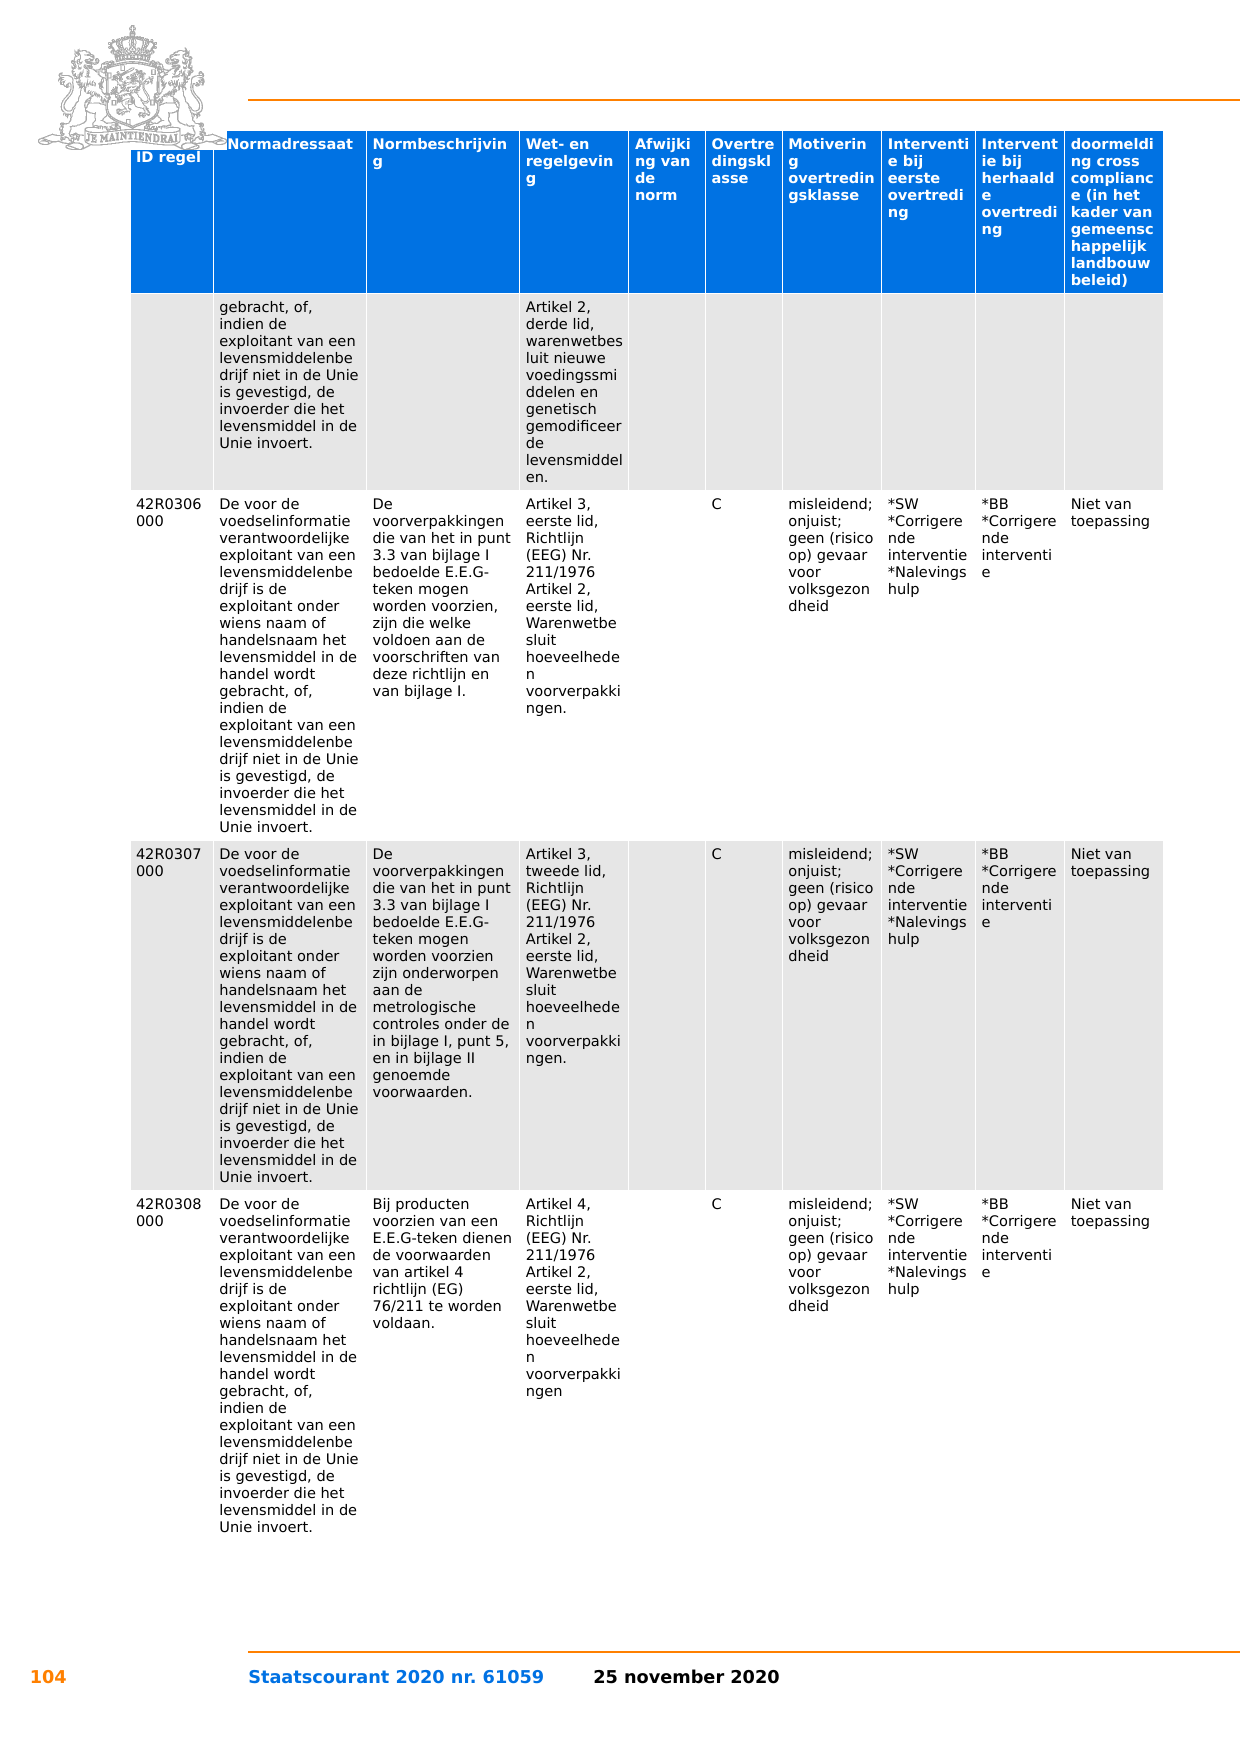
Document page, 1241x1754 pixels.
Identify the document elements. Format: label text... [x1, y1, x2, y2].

table_cell [783, 294, 881, 490]
table_cell Artikel 2, derde lid, warenwetbesluit nieuwe voedingssmiddelen en genetisch gemodificeerde levensmiddelen. [520, 294, 628, 490]
table_cell De voor de voedselinformatie verantwoordelijke exploitant van een levensmiddelenbedrijf is de exploitant onder wiens naam of handelsnaam het levensmiddel in de handel wordt gebracht, of, indien de exploitant van een levensmiddelenbedrijf niet in de Unie is gevestigd, de invoerder die het levensmiddel in de Unie invoert. [214, 841, 366, 1190]
table_header Interventie bij eerste overtreding [882, 131, 975, 293]
table_cell Bij producten voorzien van een E.E.G-teken dienen de voorwaarden van artikel 4 richtlijn (EG) 76/211 te worden voldaan. [367, 1191, 519, 1540]
table_cell [1065, 294, 1163, 490]
table_cell [629, 491, 705, 840]
table_header ID regel [131, 150, 213, 293]
table_header Interventie bij herhaalde overtreding [976, 131, 1064, 293]
table_cell Artikel 4, Richtlijn (EEG) Nr. 211/1976 Artikel 2, eerste lid, Warenwetbesluit hoeveelheden voorverpakkingen [520, 1191, 628, 1540]
table_cell misleidend; onjuist; geen (risico op) gevaar voor volksgezondheid [783, 491, 881, 840]
table_cell De voor de voedselinformatie verantwoordelijke exploitant van een levensmiddelenbedrijf is de exploitant onder wiens naam of handelsnaam het levensmiddel in de handel wordt gebracht, of, indien de exploitant van een levensmiddelenbedrijf niet in de Unie is gevestigd, de invoerder die het levensmiddel in de Unie invoert. [214, 491, 366, 840]
table_cell Niet van toepassing [1065, 491, 1163, 840]
table_cell *SW *Corrigerende interventie *Nalevingshulp [882, 491, 975, 840]
table_cell De voor de voedselinformatie verantwoordelijke exploitant van een levensmiddelenbedrijf is de exploitant onder wiens naam of handelsnaam het levensmiddel in de handel wordt gebracht, of, indien de exploitant van een levensmiddelenbedrijf niet in de Unie is gevestigd, de invoerder die het levensmiddel in de Unie invoert. [214, 1191, 366, 1540]
table_cell C [706, 1191, 782, 1540]
table_cell 42R0306000 [131, 491, 213, 840]
picture [38, 25, 227, 150]
table_header doormelding cross compliance (in het kader van gemeenschappelijk landbouwbeleid) [1065, 131, 1163, 293]
table_cell C [706, 491, 782, 840]
table_cell misleidend; onjuist; geen (risico op) gevaar voor volksgezondheid [783, 1191, 881, 1540]
table_cell Artikel 3, eerste lid, Richtlijn (EEG) Nr. 211/1976 Artikel 2, eerste lid, Warenwetbesluit hoeveelheden voorverpakkingen. [520, 491, 628, 840]
table_cell *BB *Corrigerende interventie [976, 491, 1064, 840]
table_cell Niet van toepassing [1065, 841, 1163, 1190]
table_cell [367, 294, 519, 490]
table_cell [629, 841, 705, 1190]
table_header Normadressaat [214, 131, 366, 293]
table_cell 42R0308000 [131, 1191, 213, 1540]
table_cell [629, 1191, 705, 1540]
table_cell Artikel 3, tweede lid, Richtlijn (EEG) Nr. 211/1976 Artikel 2, eerste lid, Warenwetbesluit hoeveelheden voorverpakkingen. [520, 841, 628, 1190]
table_cell [131, 294, 213, 490]
table_header Motivering overtredingsklasse [783, 131, 881, 293]
table_cell *BB *Corrigerende interventie [976, 841, 1064, 1190]
table_cell *BB *Corrigerende interventie [976, 1191, 1064, 1540]
table_cell [882, 294, 975, 490]
table_header Wet- en regelgeving [520, 131, 628, 293]
table_cell [976, 294, 1064, 490]
table_header Normbeschrijving [367, 131, 519, 293]
table_cell *SW *Corrigerende interventie *Nalevingshulp [882, 841, 975, 1190]
table_cell misleidend; onjuist; geen (risico op) gevaar voor volksgezondheid [783, 841, 881, 1190]
table_cell De voorverpakkingen die van het in punt 3.3 van bijlage I bedoelde E.E.G-teken mogen worden voorzien, zijn die welke voldoen aan de voorschriften van deze richtlijn en van bijlage I. [367, 491, 519, 840]
table_cell [706, 294, 782, 490]
table_cell *SW *Corrigerende interventie *Nalevingshulp [882, 1191, 975, 1540]
table_cell C [706, 841, 782, 1190]
table_cell [629, 294, 705, 490]
table_cell De voorverpakkingen die van het in punt 3.3 van bijlage I bedoelde E.E.G-teken mogen worden voorzien zijn onderworpen aan de metrologische controles onder de in bijlage I, punt 5, en in bijlage II genoemde voorwaarden. [367, 841, 519, 1190]
table_header Overtredingsklasse [706, 131, 782, 293]
table_cell gebracht, of, indien de exploitant van een levensmiddelenbedrijf niet in de Unie is gevestigd, de invoerder die het levensmiddel in de Unie invoert. [214, 294, 366, 490]
table_cell Niet van toepassing [1065, 1191, 1163, 1540]
table_header Afwijking van de norm [629, 131, 705, 293]
table_cell 42R0307000 [131, 841, 213, 1190]
